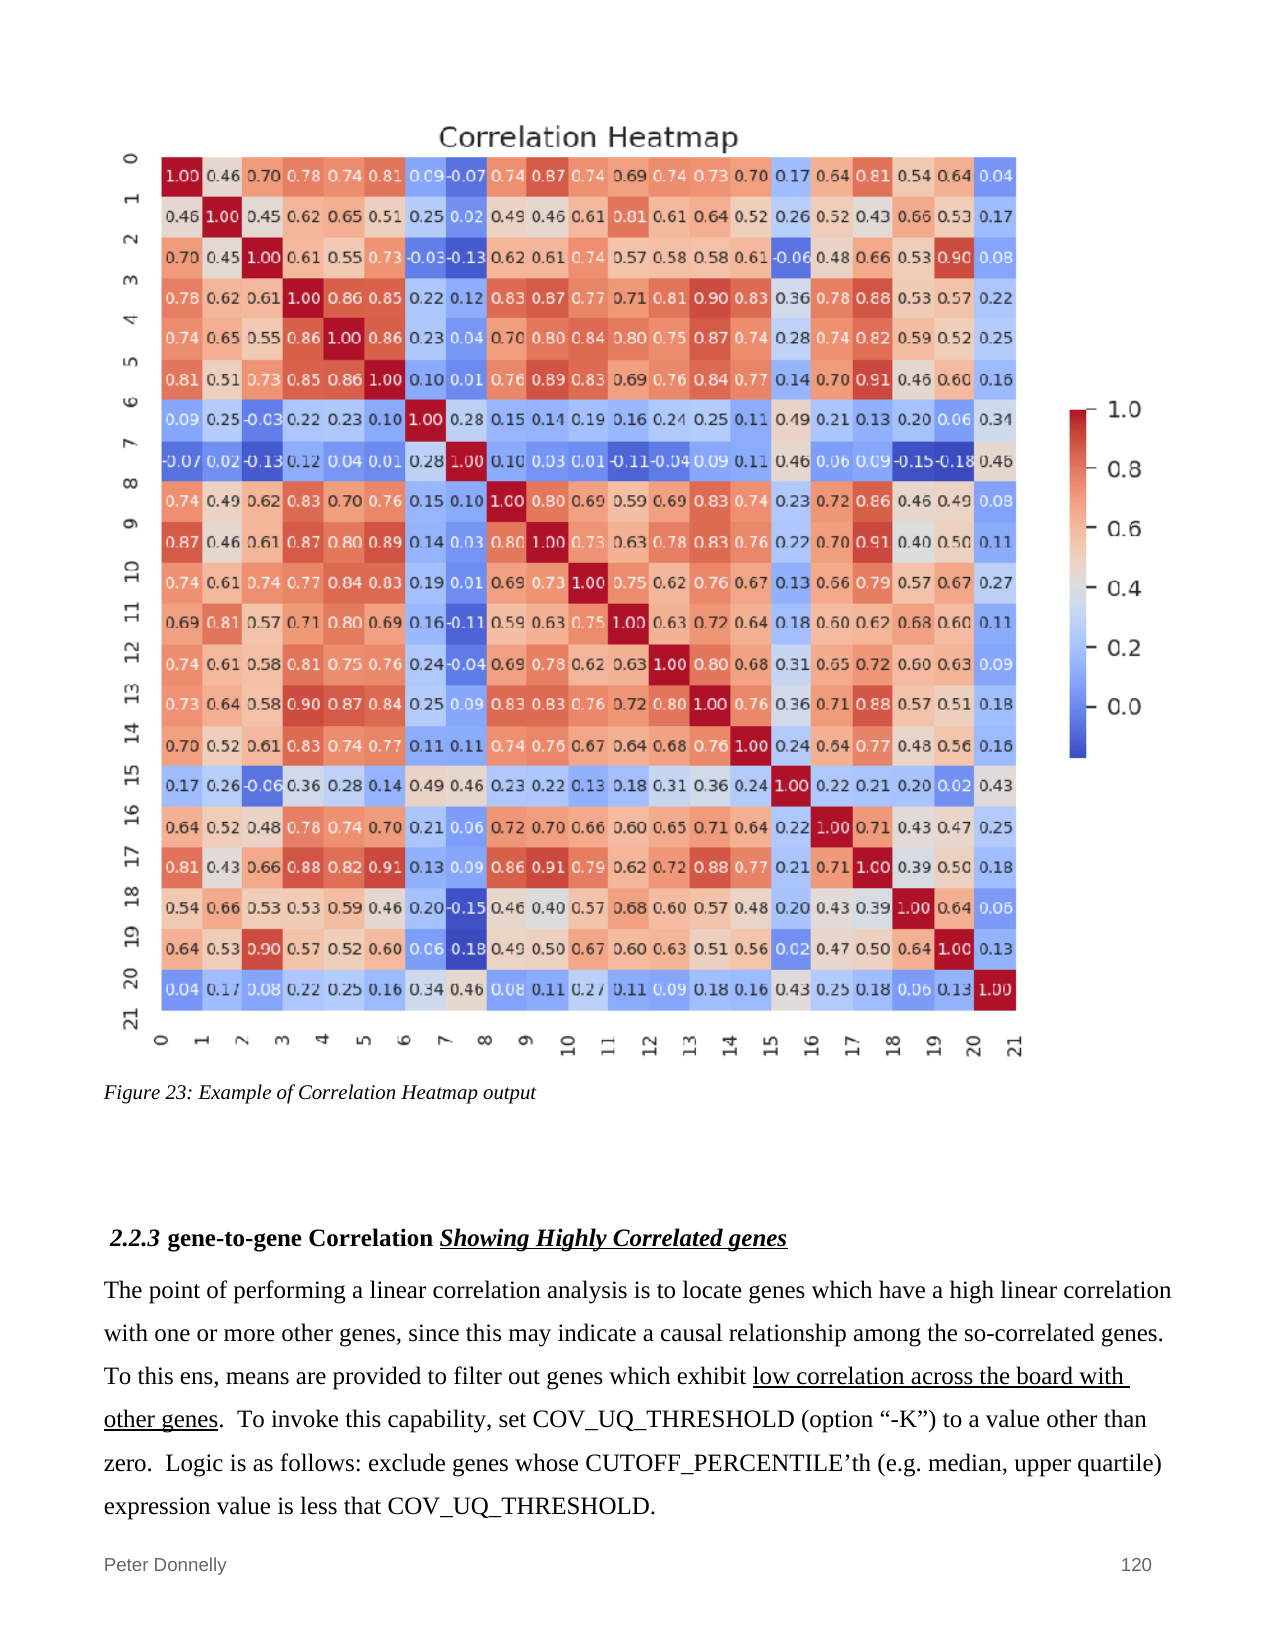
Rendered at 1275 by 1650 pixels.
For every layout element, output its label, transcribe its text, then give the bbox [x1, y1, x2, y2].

subtitle gene-to-gene Correlation Showing Highly Correlated genes [103, 1223, 1181, 1252]
text The point of performing a linear correlation analysis is to locate genes which have a high linear correlation with one or more other genes, since this may indicate a causal relationship among the so-correlated genes. To this ens, means are provided to filter out genes which exhibit low correlation across the board with other genes. To invoke this capability, set COV_UQ_THRESHOLD (option “-K”) to a value other than zero. Logic is as follows: exclude genes whose CUTOFF_PERCENTILE’th (e.g. median, upper quartile) expression value is less that COV_UQ_THRESHOLD. [103, 1275, 1181, 1519]
text Figure 23: Example of Correlation Heatmap output [103, 1081, 1181, 1104]
picture [103, 119, 1182, 1081]
